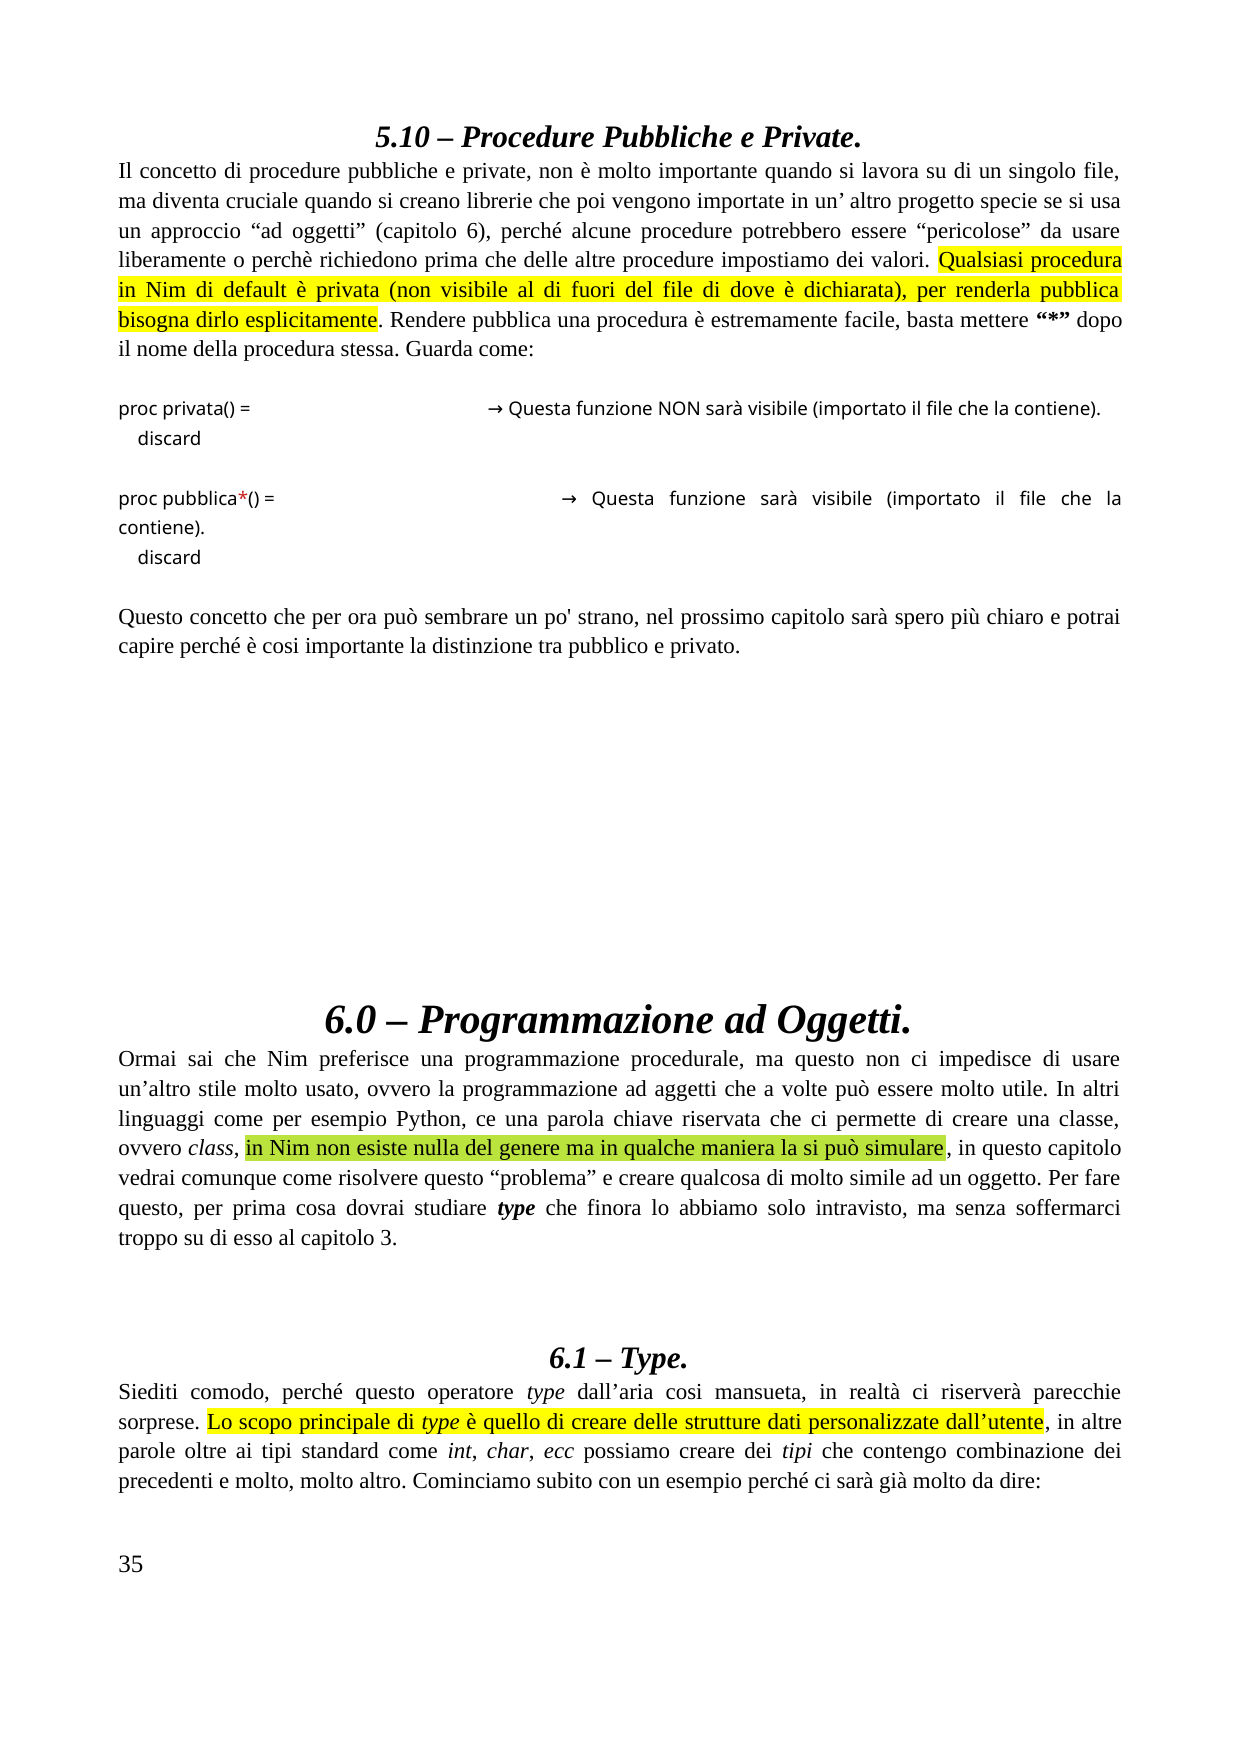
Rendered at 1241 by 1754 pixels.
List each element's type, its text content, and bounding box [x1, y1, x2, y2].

text discard [118, 540, 1122, 570]
text 6.0 – Programmazione ad Oggetti. [118, 994, 1122, 1042]
text discard [118, 421, 1122, 451]
text Questo concetto che per ora può sembrare un po' strano, nel prossimo capitolo sarà spero più chiaro e potrai capire perché è cosi importante la distinzione tra pubblico e privato. [118, 599, 1122, 659]
text proc pubblica*() = → Questa funzione sarà visibile (importato il file che la contiene). [118, 481, 1122, 540]
text Siediti comodo, perché questo operatore type dall’aria cosi mansueta, in realtà ci riserverà parecchie sorprese. Lo scopo principale di type è quello di creare delle strutture dati personalizzate dall’utente, in altre parole oltre ai tipi standard come int, char, ecc possiamo creare dei tipi che contengo combinazione dei precedenti e molto, molto altro. Cominciamo subito con un esempio perché ci sarà già molto da dire: [118, 1375, 1122, 1494]
text proc privata() = → Questa funzione NON sarà visibile (importato il file che la contiene). [118, 392, 1122, 421]
text 5.10 – Procedure Pubbliche e Private. [118, 118, 1122, 154]
text Il concetto di procedure pubbliche e private, non è molto importante quando si lavora su di un singolo file, ma diventa cruciale quando si creano librerie che poi vengono importate in un’ altro progetto specie se si usa un approccio “ad oggetti” (capitolo 6), perché alcune procedure potrebbero essere “pericolose” da usare liberamente o perchè richiedono prima che delle altre procedure impostiamo dei valori. Qualsiasi procedura in Nim di default è privata (non visibile al di fuori del file di dove è dichiarata), per renderla pubblica bisogna dirlo esplicitamente. Rendere pubblica una procedura è estremamente facile, basta mettere “*” dopo il nome della procedura stessa. Guarda come: [118, 154, 1122, 362]
text Ormai sai che Nim preferisce una programmazione procedurale, ma questo non ci impedisce di usare un’altro stile molto usato, ovvero la programmazione ad aggetti che a volte può essere molto utile. In altri linguaggi come per esempio Python, ce una parola chiave riservata che ci permette di creare una classe, ovvero class, in Nim non esiste nulla del genere ma in qualche maniera la si può simulare, in questo capitolo vedrai comunque come risolvere questo “problema” e creare qualcosa di molto simile ad un oggetto. Per fare questo, per prima cosa dovrai studiare type che finora lo abbiamo solo intravisto, ma senza soffermarci troppo su di esso al capitolo 3. [118, 1042, 1122, 1250]
text 6.1 – Type. [118, 1339, 1122, 1375]
